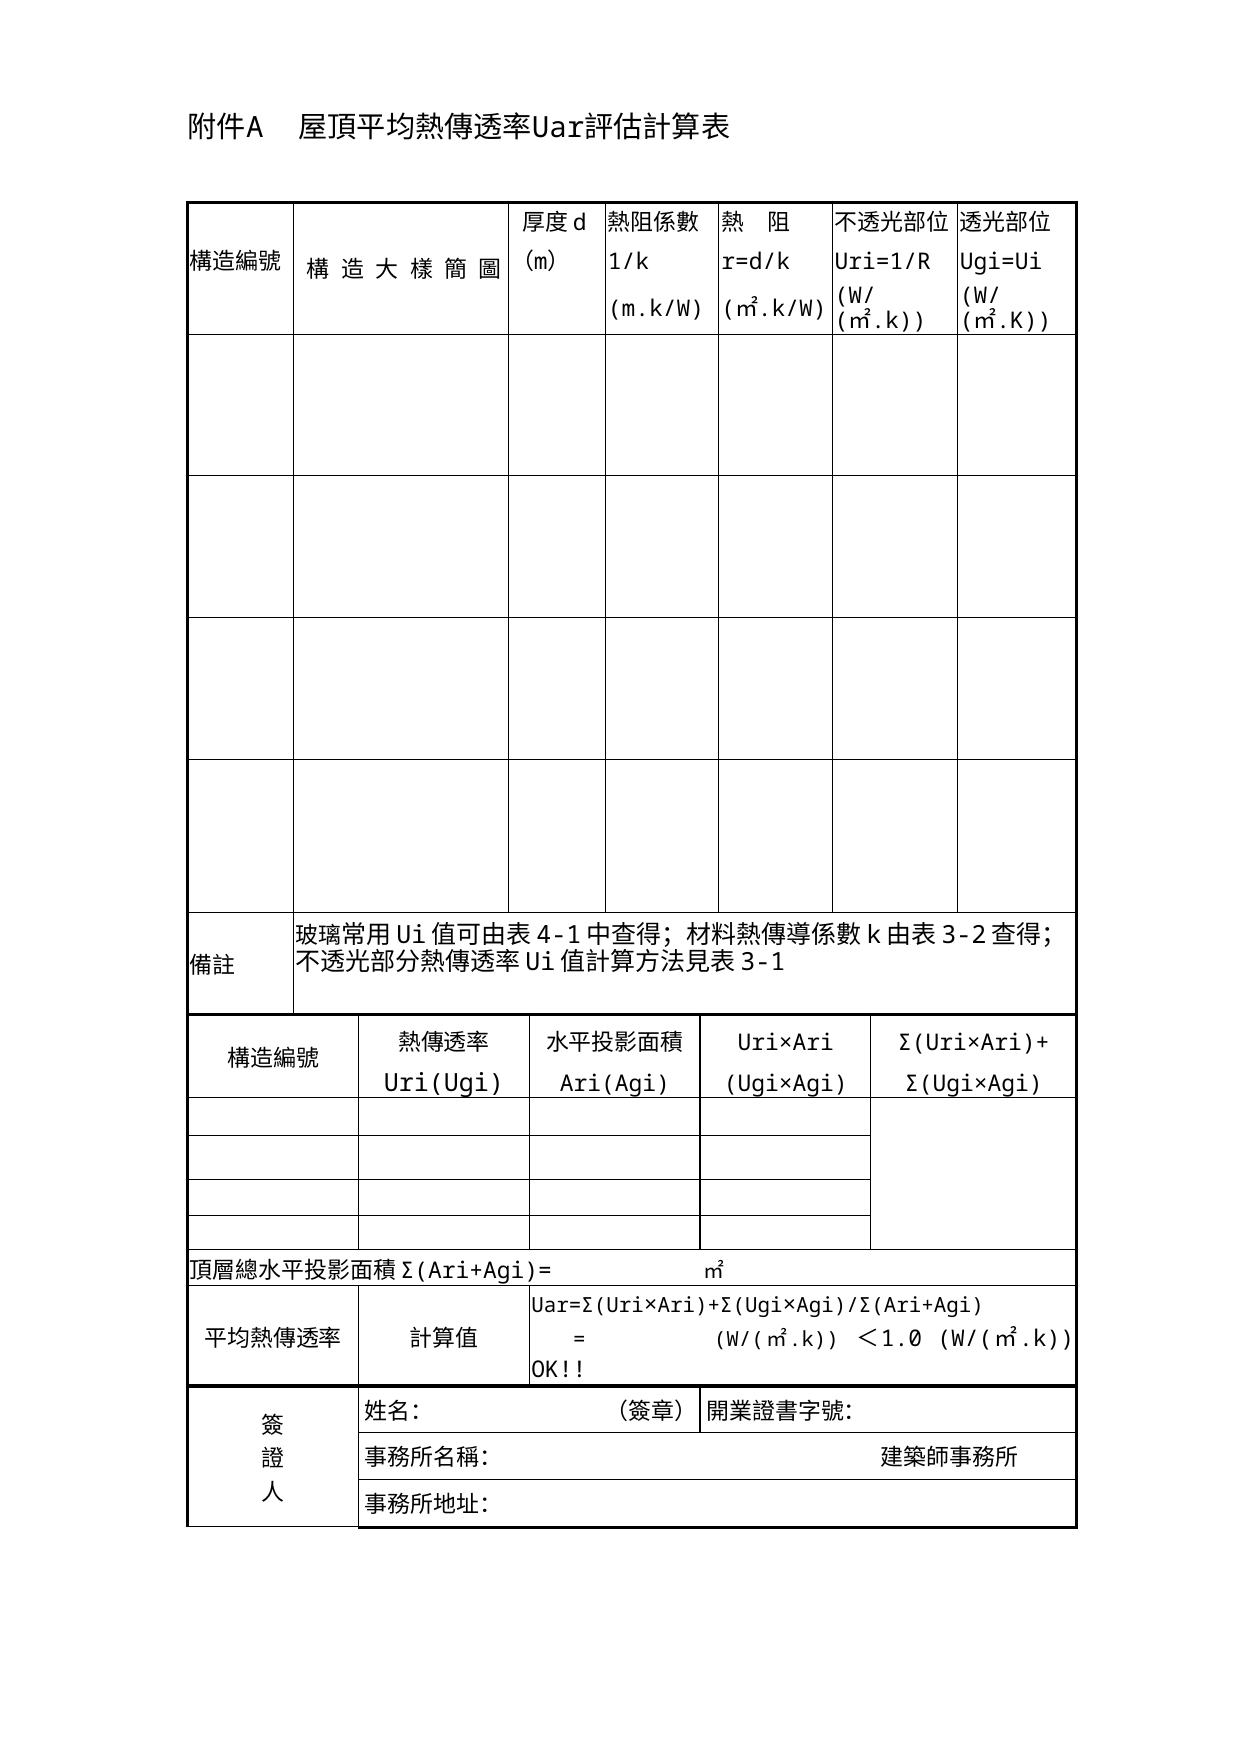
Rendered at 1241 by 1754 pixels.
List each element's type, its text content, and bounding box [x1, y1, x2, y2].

table_cell 開業證書字號： [701, 1388, 1075, 1432]
table_cell [509, 760, 605, 912]
text 附件A 屋頂平均熱傳透率Uar評估計算表 [187, 103, 1053, 146]
table_cell Σ(Ugi×Agi) [871, 1065, 1075, 1097]
table_cell [719, 618, 832, 759]
table_cell 1/k [606, 240, 718, 280]
table_cell Ari(Agi) [530, 1065, 699, 1097]
table_cell （m） [509, 240, 605, 280]
table_cell [294, 618, 508, 759]
table_cell [509, 280, 605, 333]
table_cell [294, 983, 1075, 1013]
table_cell [359, 1216, 529, 1249]
table_cell [719, 335, 832, 475]
table_cell 頂層總水平投影面積Σ(Ari+Agi)= ㎡ [189, 1250, 1075, 1285]
table_header 透光部位 [958, 204, 1075, 240]
table_cell [509, 476, 605, 617]
table_cell [294, 476, 508, 617]
table_cell (Ugi×Agi) [701, 1065, 870, 1097]
table_cell [958, 335, 1075, 475]
table_cell r=d/k [719, 240, 832, 280]
table_cell [958, 760, 1075, 912]
table_cell [189, 760, 293, 912]
table_cell [189, 1098, 358, 1135]
table_cell (㎡.k/W) [719, 280, 832, 333]
table_cell Ugi=Ui [958, 240, 1075, 280]
table_cell [871, 1098, 1075, 1249]
table_cell [530, 1098, 699, 1135]
table_cell Uri×Ari [701, 1016, 870, 1064]
table_cell [701, 1180, 870, 1214]
table_cell Σ(Uri×Ari)+ [871, 1016, 1075, 1064]
table_cell [701, 1216, 870, 1249]
table_cell [189, 280, 293, 333]
table_cell [294, 760, 508, 912]
table_cell [701, 1136, 870, 1179]
table_cell [189, 1136, 358, 1179]
table_cell [958, 476, 1075, 617]
table_cell [359, 1180, 529, 1214]
table_header [189, 204, 293, 240]
table_cell [509, 335, 605, 475]
table_cell [294, 335, 508, 475]
table_cell [833, 760, 957, 912]
table_cell [189, 476, 293, 617]
table_cell [606, 476, 718, 617]
table_cell 水平投影面積 [530, 1016, 699, 1064]
table_header 構 造 大 樣 簡 圖 [294, 204, 508, 333]
table_cell [958, 618, 1075, 759]
table_cell (W/(㎡.k)) [833, 280, 957, 333]
table_cell (m.k/W) [606, 280, 718, 333]
table_cell 事務所名稱： 建築師事務所 [359, 1433, 1075, 1479]
table_header 熱 阻 [719, 204, 832, 240]
table_header 熱阻係數 [606, 204, 718, 240]
table_cell 姓名： （簽章） [359, 1388, 699, 1432]
table_cell [530, 1180, 699, 1214]
table_cell Uar=Σ(Uri×Ari)+Σ(Ugi×Agi)/Σ(Ari+Agi) = (W/(㎡.k)) ＜1.0 (W/(㎡.k)) OK!! [530, 1286, 1075, 1384]
table_header 不透光部位 [833, 204, 957, 240]
table_cell [359, 1098, 529, 1135]
table_cell [833, 618, 957, 759]
table_cell [530, 1136, 699, 1179]
table_cell 玻璃常用Ui值可由表4-1中查得；材料熱傳導係數k由表3-2查得；不透光部分熱傳透率Ui值計算方法見表3-1 [294, 913, 1075, 982]
table_cell (W/(㎡.K)) [958, 280, 1075, 333]
table_cell [719, 476, 832, 617]
table_cell 簽 證 人 [189, 1388, 358, 1526]
table_cell 備註 [189, 913, 293, 1013]
table_cell [189, 335, 293, 475]
table_cell [189, 1216, 358, 1249]
table_cell [189, 618, 293, 759]
table_cell [606, 335, 718, 475]
table_cell 計算值 [359, 1286, 529, 1384]
table_cell 構造編號 [189, 1016, 358, 1097]
table_cell [359, 1136, 529, 1179]
table_cell Uri(Ugi) [359, 1065, 529, 1097]
table_cell Uri=1/R [833, 240, 957, 280]
table_cell [189, 1180, 358, 1214]
table_cell [606, 760, 718, 912]
table_cell [833, 335, 957, 475]
table_cell 構造編號 [189, 240, 293, 280]
table_cell [701, 1098, 870, 1135]
table_cell 平均熱傳透率 [189, 1286, 358, 1384]
table_header 厚度d [509, 204, 605, 240]
table_cell 事務所地址： [359, 1480, 1075, 1526]
table_cell [719, 760, 832, 912]
table_cell 熱傳透率 [359, 1016, 529, 1064]
table_cell [530, 1216, 699, 1249]
table_cell [833, 476, 957, 617]
table_cell [606, 618, 718, 759]
table_cell [509, 618, 605, 759]
